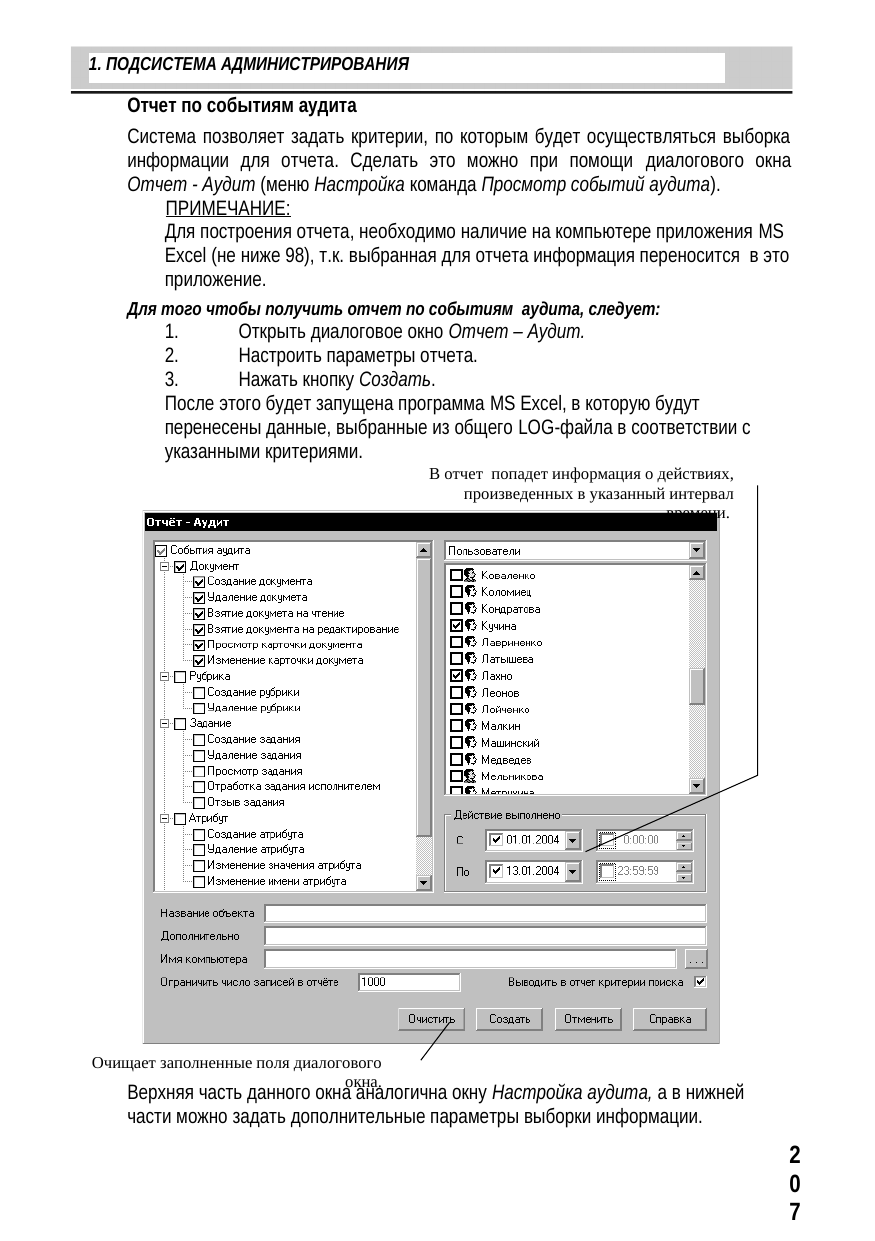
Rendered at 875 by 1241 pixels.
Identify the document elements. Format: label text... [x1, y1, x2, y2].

subtitle Отчет по событиям аудита [127, 94, 791, 117]
text После этого будет запущена программа MS Excel, в которую будут перенесены данные, выбранные из общего LOG-файла в соответствии с указанными критериями. [164, 391, 791, 463]
list Настроить параметры отчета. [164, 343, 791, 367]
text Для построения отчета, необходимо наличие на компьютере приложения MS Excel (не ниже 98), т.к. выбранная для отчета информация переносится в это приложение. [164, 219, 791, 291]
text Система позволяет задать критерии, по которым будет осуществляться выборка информации для отчета. Сделать это можно при помощи диалогового окна Отчет - Аудит (меню Настройка команда Просмотр событий аудита). [127, 124, 791, 196]
text Примечание: [165, 196, 791, 219]
text Для того чтобы получить отчет по событиям аудита, следует: [71, 298, 791, 319]
list Открыть диалоговое окно Отчет – Аудит. [164, 319, 791, 343]
text Верхняя часть данного окна аналогична окну Настройка аудита, а в нижней части можно задать дополнительные параметры выборки информации. [127, 1079, 791, 1127]
list Нажать кнопку Создать. [164, 367, 791, 391]
